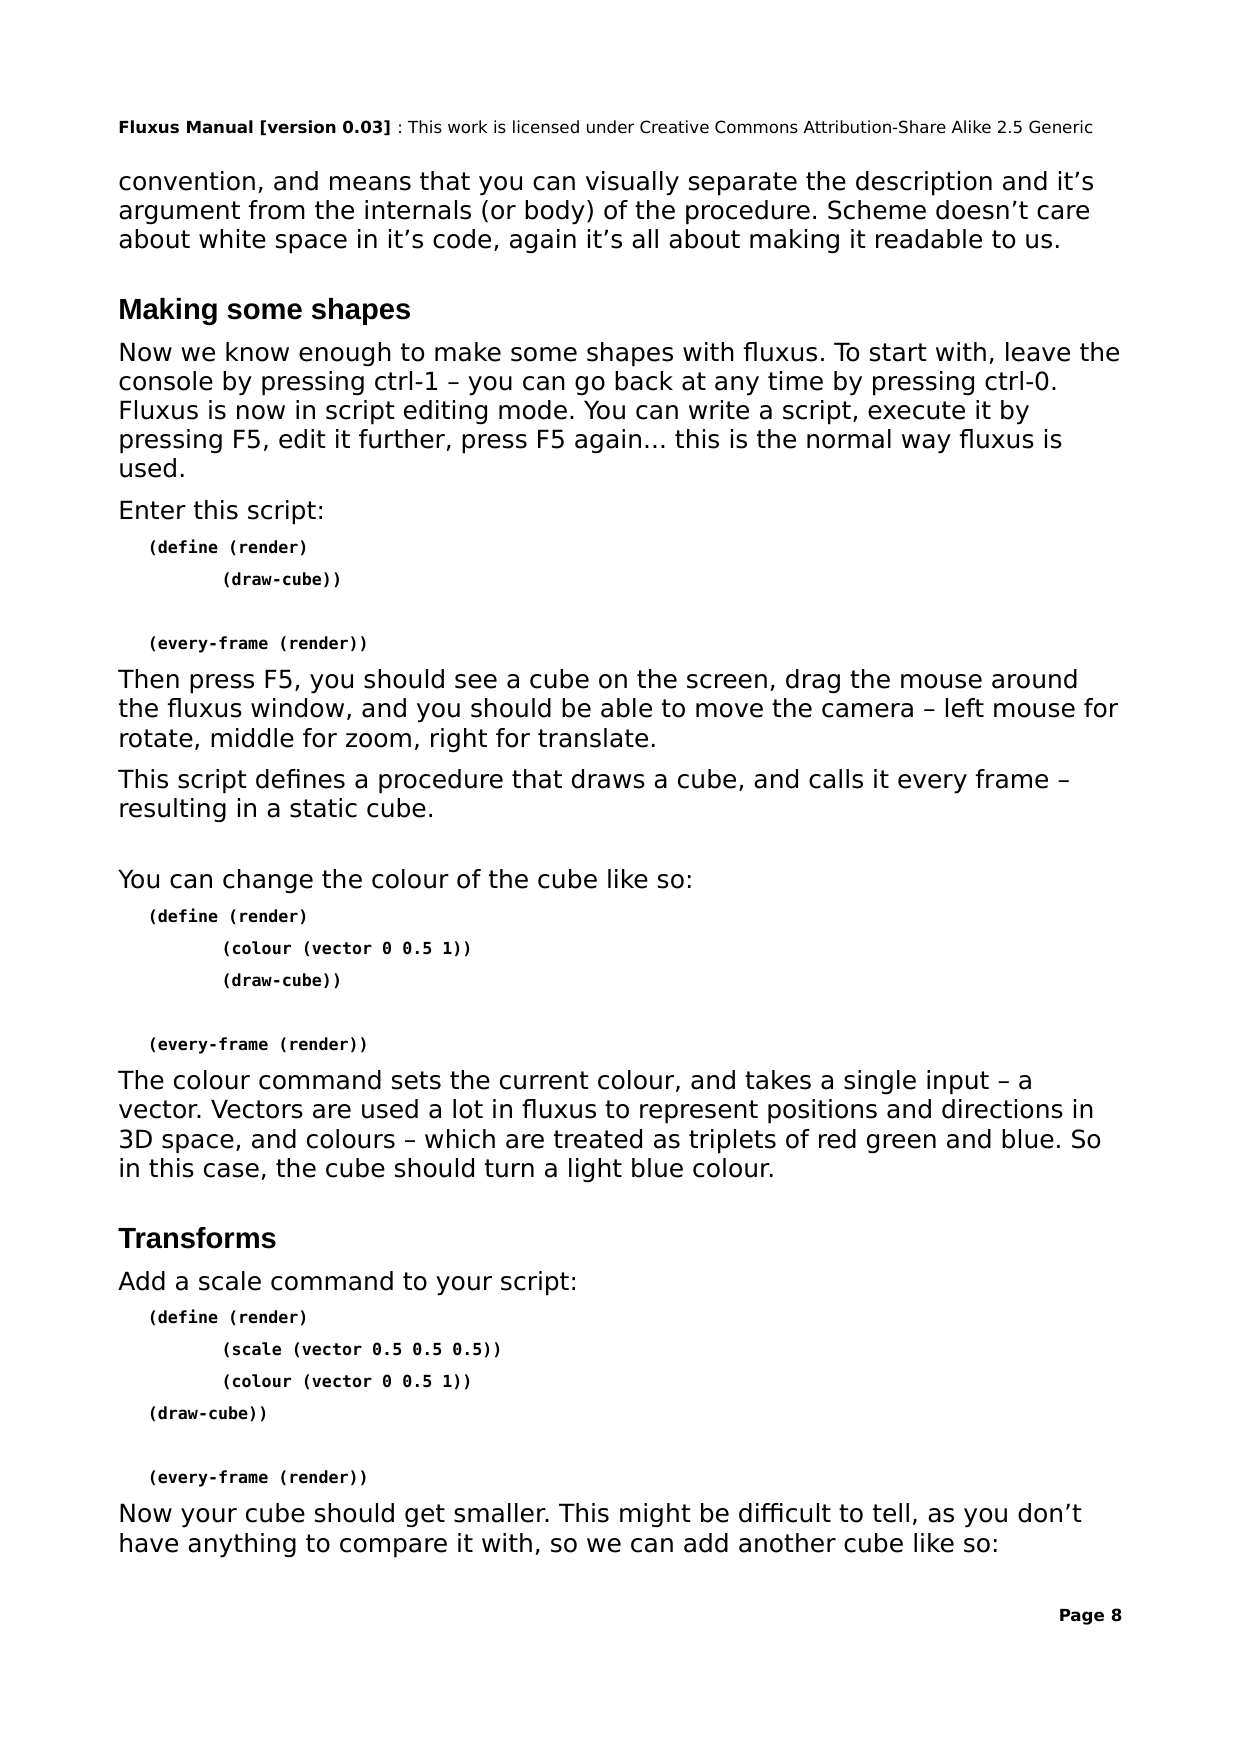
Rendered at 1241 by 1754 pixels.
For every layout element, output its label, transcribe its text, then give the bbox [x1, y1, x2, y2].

text (every-frame (render)) [148, 1468, 1122, 1487]
text (every-frame (render)) [148, 1035, 1122, 1054]
text (every-frame (render)) [148, 634, 1122, 653]
text (draw-cube)) [148, 1404, 1122, 1423]
text (draw-cube)) [148, 570, 1122, 589]
text (define (render) [148, 907, 1122, 927]
text Enter this script: [118, 496, 1122, 526]
text (define (render) [148, 538, 1122, 557]
subtitle Transforms [118, 1221, 1122, 1254]
text (draw-cube)) [148, 971, 1122, 990]
text Now your cube should get smaller. This might be difficult to tell, as you don’t have anything to compare it with, so we can add another cube like so: [118, 1500, 1122, 1558]
text (scale (vector 0.5 0.5 0.5)) [148, 1340, 1122, 1360]
text (colour (vector 0 0.5 1)) [148, 939, 1122, 958]
text You can change the colour of the cube like so: [118, 866, 1122, 895]
text Add a scale command to your script: [118, 1267, 1122, 1296]
subtitle Making some shapes [118, 292, 1122, 326]
text This script defines a procedure that draws a cube, and calls it every frame – resulting in a static cube. [118, 766, 1122, 824]
text convention, and means that you can visually separate the description and it’s argument from the internals (or body) of the procedure. Scheme doesn’t care about white space in it’s code, again it’s all about making it readable to us. [118, 167, 1122, 254]
text (colour (vector 0 0.5 1)) [148, 1372, 1122, 1392]
text (define (render) [148, 1308, 1122, 1328]
text Then press F5, you should see a cube on the screen, drag the mouse around the fluxus window, and you should be able to move the camera – left mouse for rotate, middle for zoom, right for translate. [118, 666, 1122, 753]
text Now we know enough to make some shapes with fluxus. To start with, leave the console by pressing ctrl-1 – you can go back at any time by pressing ctrl-0. Fluxus is now in script editing mode. You can write a script, execute it by pressing F5, edit it further, press F5 again... this is the normal way fluxus is used. [118, 338, 1122, 484]
text The colour command sets the current colour, and takes a single input – a vector. Vectors are used a lot in fluxus to represent positions and directions in 3D space, and colours – which are treated as triplets of red green and blue. So in this case, the cube should turn a light blue colour. [118, 1067, 1122, 1183]
